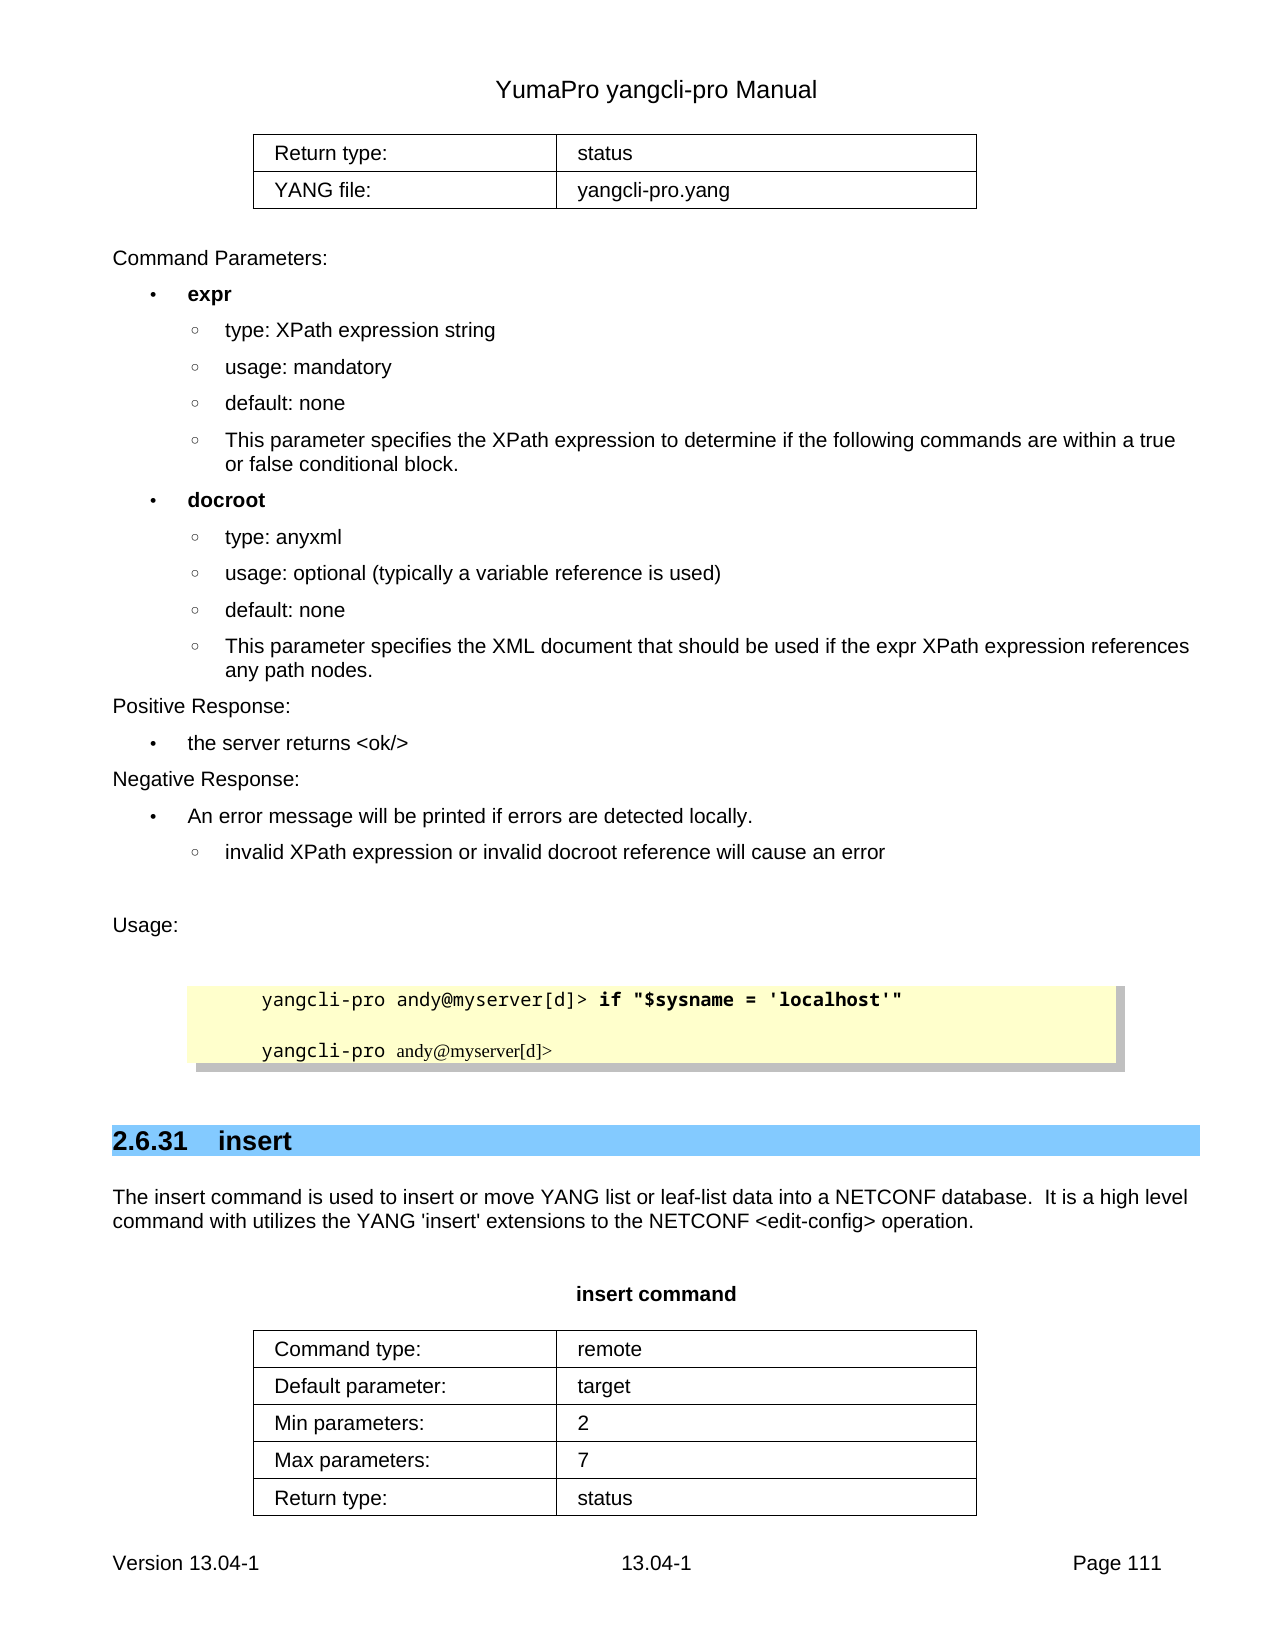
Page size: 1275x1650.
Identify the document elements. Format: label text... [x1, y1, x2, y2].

list invalid XPath expression or invalid docroot reference will cause an error [187, 840, 1200, 864]
table_cell 2 [557, 1405, 976, 1441]
table_cell status [557, 135, 976, 171]
list docroot [150, 488, 1200, 512]
list default: none [187, 391, 1200, 415]
table_cell Return type: [254, 135, 556, 171]
list usage: optional (typically a variable reference is used) [187, 561, 1200, 585]
list usage: mandatory [187, 355, 1200, 379]
table_header remote [557, 1331, 976, 1367]
table_cell YANG file: [254, 172, 556, 208]
list default: none [187, 597, 1200, 621]
text Usage: [112, 913, 1200, 937]
table_cell Default parameter: [254, 1368, 556, 1404]
list This parameter specifies the XML document that should be used if the expr XPath expression references any path nodes. [187, 634, 1200, 682]
text Command Parameters: [112, 245, 1200, 269]
text Positive Response: [112, 694, 1200, 718]
table_cell Max parameters: [254, 1442, 556, 1478]
list An error message will be printed if errors are detected locally. [150, 804, 1200, 828]
list type: XPath expression string [187, 318, 1200, 342]
list expr [150, 282, 1200, 306]
subtitle insert [112, 1125, 1200, 1156]
table_cell yangcli-pro.yang [557, 172, 976, 208]
text Negative Response: [112, 767, 1200, 791]
table_cell Return type: [254, 1479, 556, 1515]
list the server returns <ok/> [150, 731, 1200, 755]
subtitle insert command [127, 1282, 1185, 1306]
text yangcli-pro andy@myserver[d]> [187, 1037, 1116, 1063]
text The insert command is used to insert or move YANG list or leaf-list data into a NETCONF database. It is a high level command with utilizes the YANG 'insert' extensions to the NETCONF <edit-config> operation. [112, 1185, 1200, 1233]
table_cell target [557, 1368, 976, 1404]
list type: anyxml [187, 524, 1200, 548]
table_cell Min parameters: [254, 1405, 556, 1441]
table_cell 7 [557, 1442, 976, 1478]
table_header Command type: [254, 1331, 556, 1367]
table_cell status [557, 1479, 976, 1515]
list This parameter specifies the XPath expression to determine if the following commands are within a true or false conditional block. [187, 428, 1200, 476]
text yangcli-pro andy@myserver[d]> if "$sysname = 'localhost'" [187, 986, 1116, 1012]
